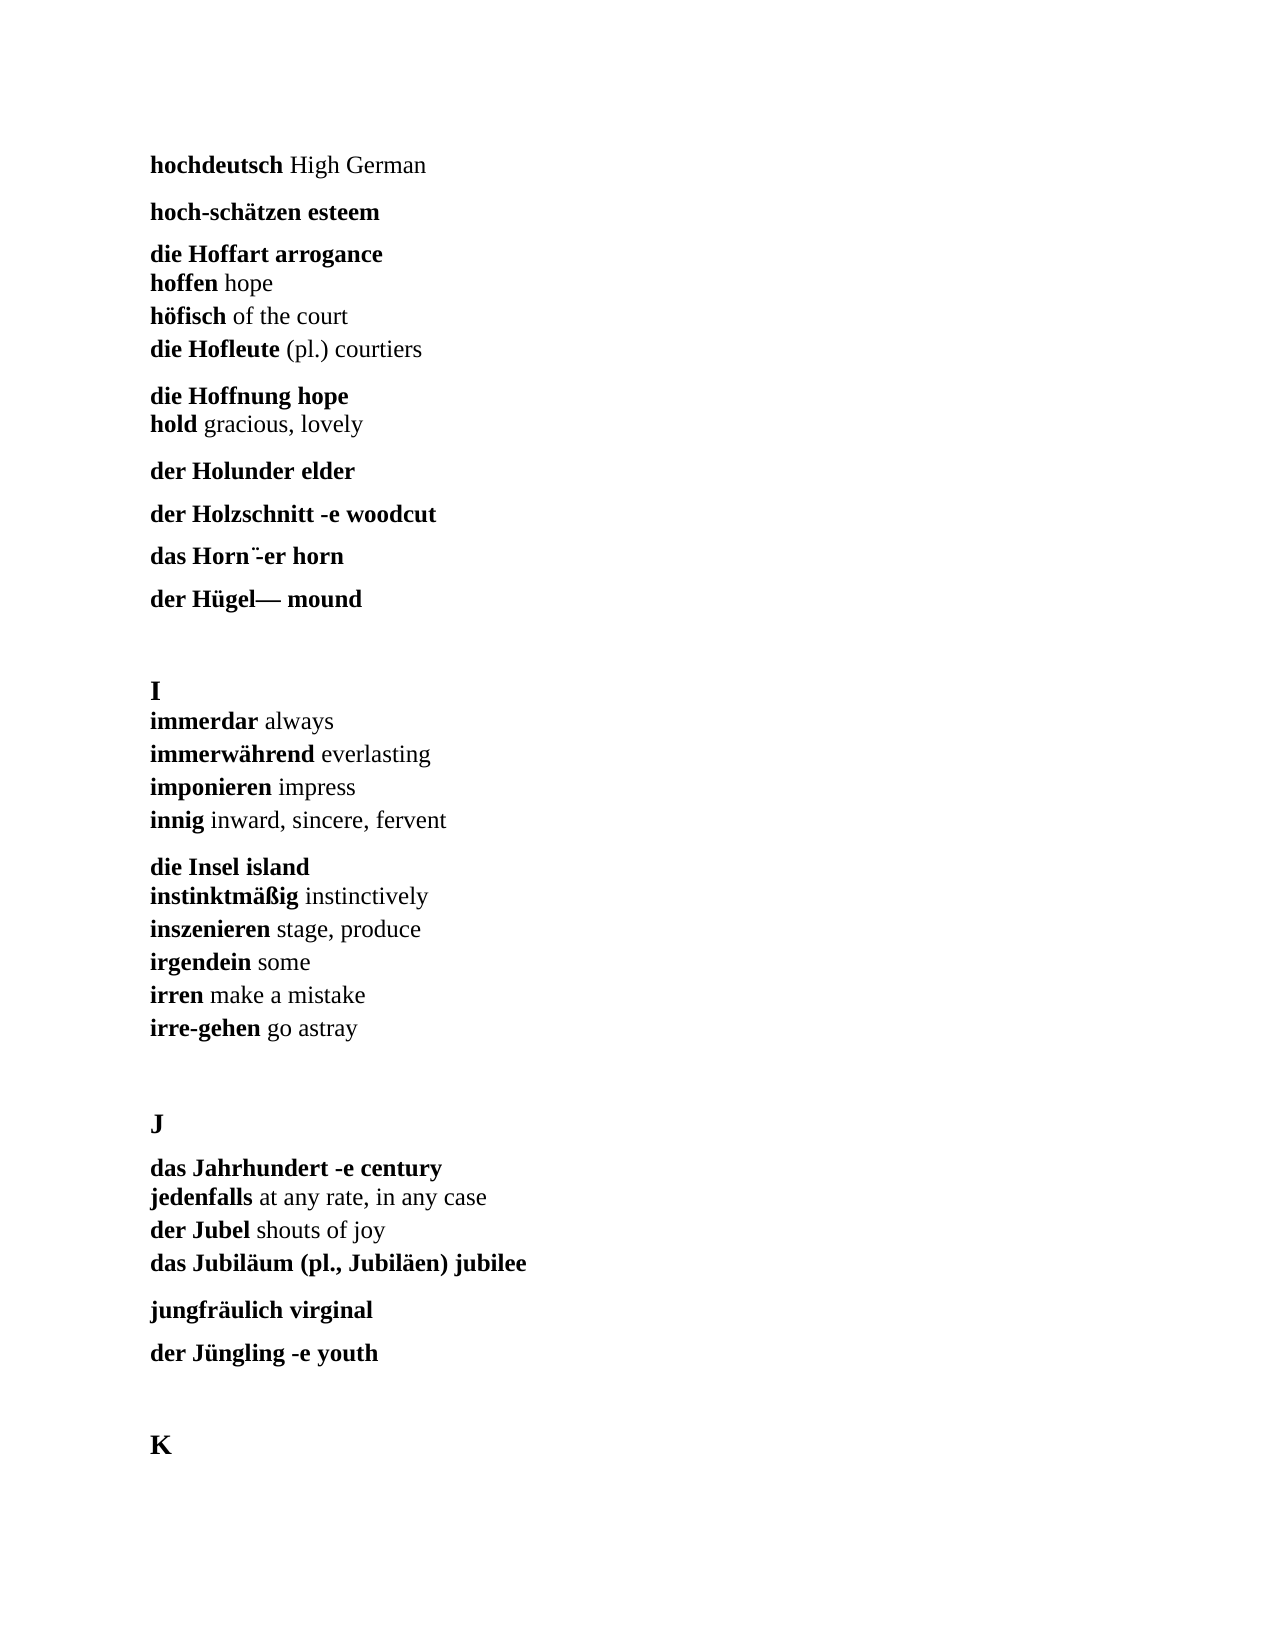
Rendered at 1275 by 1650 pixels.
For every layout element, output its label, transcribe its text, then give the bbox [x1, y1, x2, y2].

text der Holzschnitt -e woodcut [150, 498, 1125, 528]
subtitle J [150, 1106, 1125, 1140]
text instinktmäßig instinctively [150, 881, 1125, 910]
text der Hügel— mound [150, 583, 1125, 613]
text der Jüngling -e youth [150, 1336, 1125, 1366]
text jedenfalls at any rate, in any case [150, 1182, 1125, 1211]
text jungfräulich virginal [150, 1294, 1125, 1324]
text die Hoffnung hope [150, 379, 1125, 409]
text hoffen hope [150, 268, 1125, 297]
text inszenieren stage, produce [150, 914, 1125, 943]
text das Jubiläum (pl., Jubiläen) jubilee [125, 1248, 1125, 1277]
text hold gracious, lovely [150, 409, 1125, 438]
text hoch-schätzen esteem [150, 196, 1125, 226]
text hochdeutsch High German [150, 150, 1125, 179]
text das Horn ̈-er horn [150, 540, 1125, 570]
text höfisch of the court [150, 301, 1125, 330]
text die Insel island [150, 851, 1125, 881]
text der Holunder elder [150, 455, 1125, 485]
text irgendein some [150, 947, 1125, 976]
subtitle K [150, 1426, 1125, 1460]
text innig inward, sincere, fervent [150, 805, 1125, 834]
text die Hoffart arrogance [150, 238, 1125, 268]
text immerwährend everlasting [150, 739, 1125, 768]
text irre-gehen go astray [150, 1013, 1125, 1042]
text das Jahrhundert -e century [150, 1152, 1125, 1182]
text immerdar always [150, 706, 1125, 735]
text irren make a mistake [150, 980, 1125, 1009]
subtitle I [150, 673, 1125, 706]
text imponieren impress [150, 772, 1125, 801]
text die Hofleute (pl.) courtiers [150, 334, 1125, 363]
text der Jubel shouts of joy [150, 1215, 1125, 1244]
